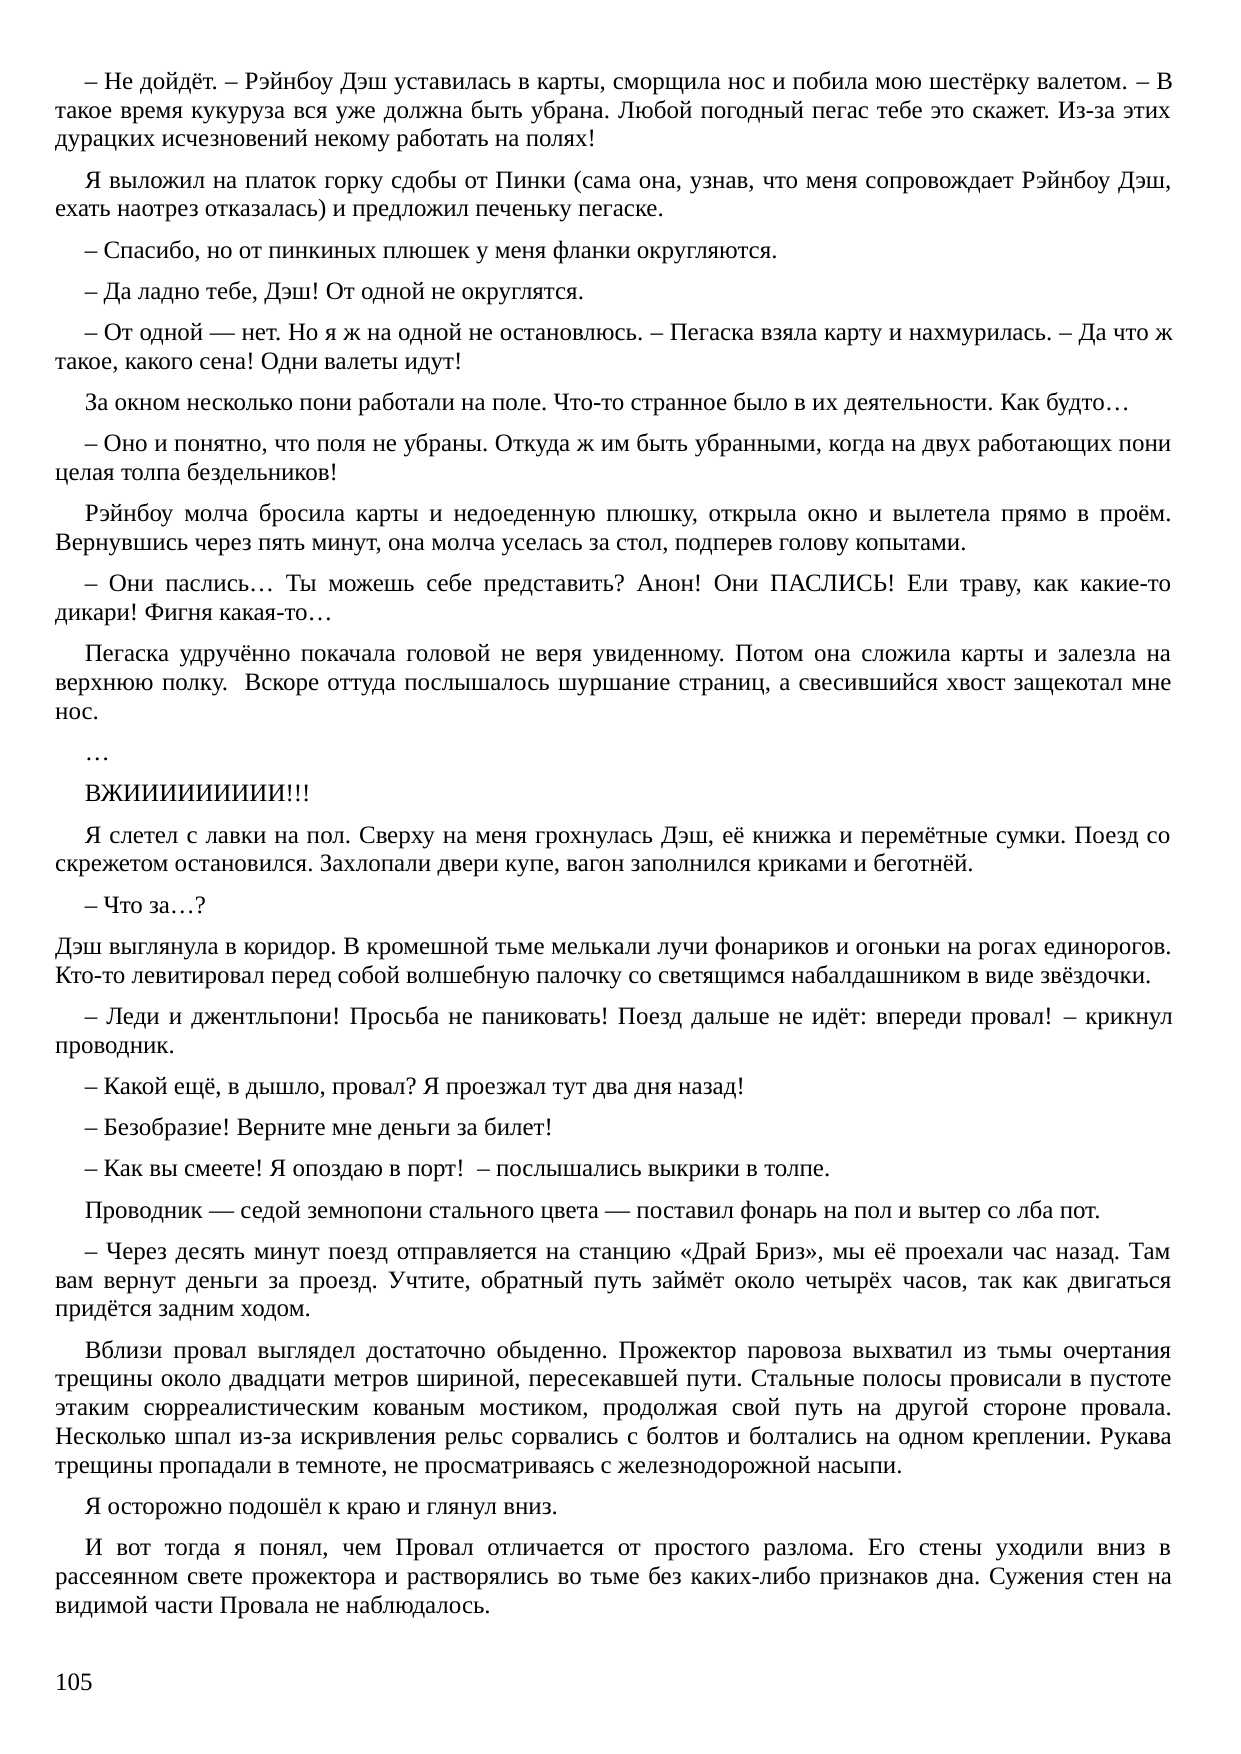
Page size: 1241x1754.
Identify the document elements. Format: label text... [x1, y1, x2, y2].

text – Они паслись… Ты можешь себе представить? Анон! Они ПАСЛИСЬ! Ели траву, как какие-то дикари! Фигня какая-то… [55, 568, 1173, 626]
text Рэйнбоу молча бросила карты и недоеденную плюшку, открыла окно и вылетела прямо в проём. Вернувшись через пять минут, она молча уселась за стол, подперев голову копытами. [55, 498, 1173, 556]
text – Спасибо, но от пинкиных плюшек у меня фланки округляются. [55, 235, 1173, 263]
text Вблизи провал выглядел достаточно обыденно. Прожектор паровоза выхватил из тьмы очертания трещины около двадцати метров шириной, пересекавшей пути. Стальные полосы провисали в пустоте этаким сюрреалистическим кованым мостиком, продолжая свой путь на другой стороне провала. Несколько шпал из-за искривления рельс сорвались с болтов и болтались на одном креплении. Рукава трещины пропадали в темноте, не просматриваясь с железнодорожной насыпи. [55, 1335, 1173, 1478]
text – Леди и джентльпони! Просьба не паниковать! Поезд дальше не идёт: впереди провал! – крикнул проводник. [55, 1001, 1173, 1058]
text – Безобразие! Верните мне деньги за билет! [55, 1112, 1173, 1141]
text За окном несколько пони работали на поле. Что-то странное было в их деятельности. Как будто… [55, 387, 1173, 416]
text – Оно и понятно, что поля не убраны. Откуда ж им быть убранными, когда на двух работающих пони целая толпа бездельников! [55, 428, 1173, 486]
text Проводник — седой земнопони стального цвета — поставил фонарь на пол и вытер со лба пот. [55, 1195, 1173, 1223]
text – Какой ещё, в дышло, провал? Я проезжал тут два дня назад! [55, 1071, 1173, 1100]
text – Что за…? [55, 890, 1173, 918]
text И вот тогда я понял, чем Провал отличается от простого разлома. Его стены уходили вниз в рассеянном свете прожектора и растворялись во тьме без каких-либо признаков дна. Сужения стен на видимой части Провала не наблюдалось. [55, 1532, 1173, 1618]
text – Через десять минут поезд отправляется на станцию «Драй Бриз», мы её проехали час назад. Там вам вернут деньги за проезд. Учтите, обратный путь займёт около четырёх часов, так как двигаться придётся задним ходом. [55, 1236, 1173, 1322]
text – От одной — нет. Но я ж на одной не остановлюсь. – Пегаска взяла карту и нахмурилась. – Да что ж такое, какого сена! Одни валеты идут! [55, 317, 1173, 375]
text ВЖИИИИИИИИИ!!! [55, 778, 1173, 807]
text Пегаска удручённо покачала головой не веря увиденному. Потом она сложила карты и залезла на верхнюю полку. Вскоре оттуда послышалось шуршание страниц, а свесившийся хвост защекотал мне нос. [55, 638, 1173, 725]
text – Да ладно тебе, Дэш! От одной не округлятся. [55, 276, 1173, 305]
text Я выложил на платок горку сдобы от Пинки (сама она, узнав, что меня сопровождает Рэйнбоу Дэш, ехать наотрез отказалась) и предложил печеньку пегаске. [55, 165, 1173, 222]
text Я слетел с лавки на пол. Сверху на меня грохнулась Дэш, её книжка и перемётные сумки. Поезд со скрежетом остановился. Захлопали двери купе, вагон заполнился криками и беготнёй. [55, 820, 1173, 877]
text … [55, 737, 1173, 766]
text – Не дойдёт. – Рэйнбоу Дэш уставилась в карты, сморщила нос и побила мою шестёрку валетом. – В такое время кукуруза вся уже должна быть убрана. Любой погодный пегас тебе это скажет. Из-за этих дурацких исчезновений некому работать на полях! [55, 66, 1173, 152]
text Дэш выглянула в коридор. В кромешной тьме мелькали лучи фонариков и огоньки на рогах единорогов. Кто-то левитировал перед собой волшебную палочку со светящимся набалдашником в виде звёздочки. [55, 931, 1173, 988]
text Я осторожно подошёл к краю и глянул вниз. [55, 1491, 1173, 1520]
text – Как вы смеете! Я опоздаю в порт! – послышались выкрики в толпе. [55, 1153, 1173, 1182]
